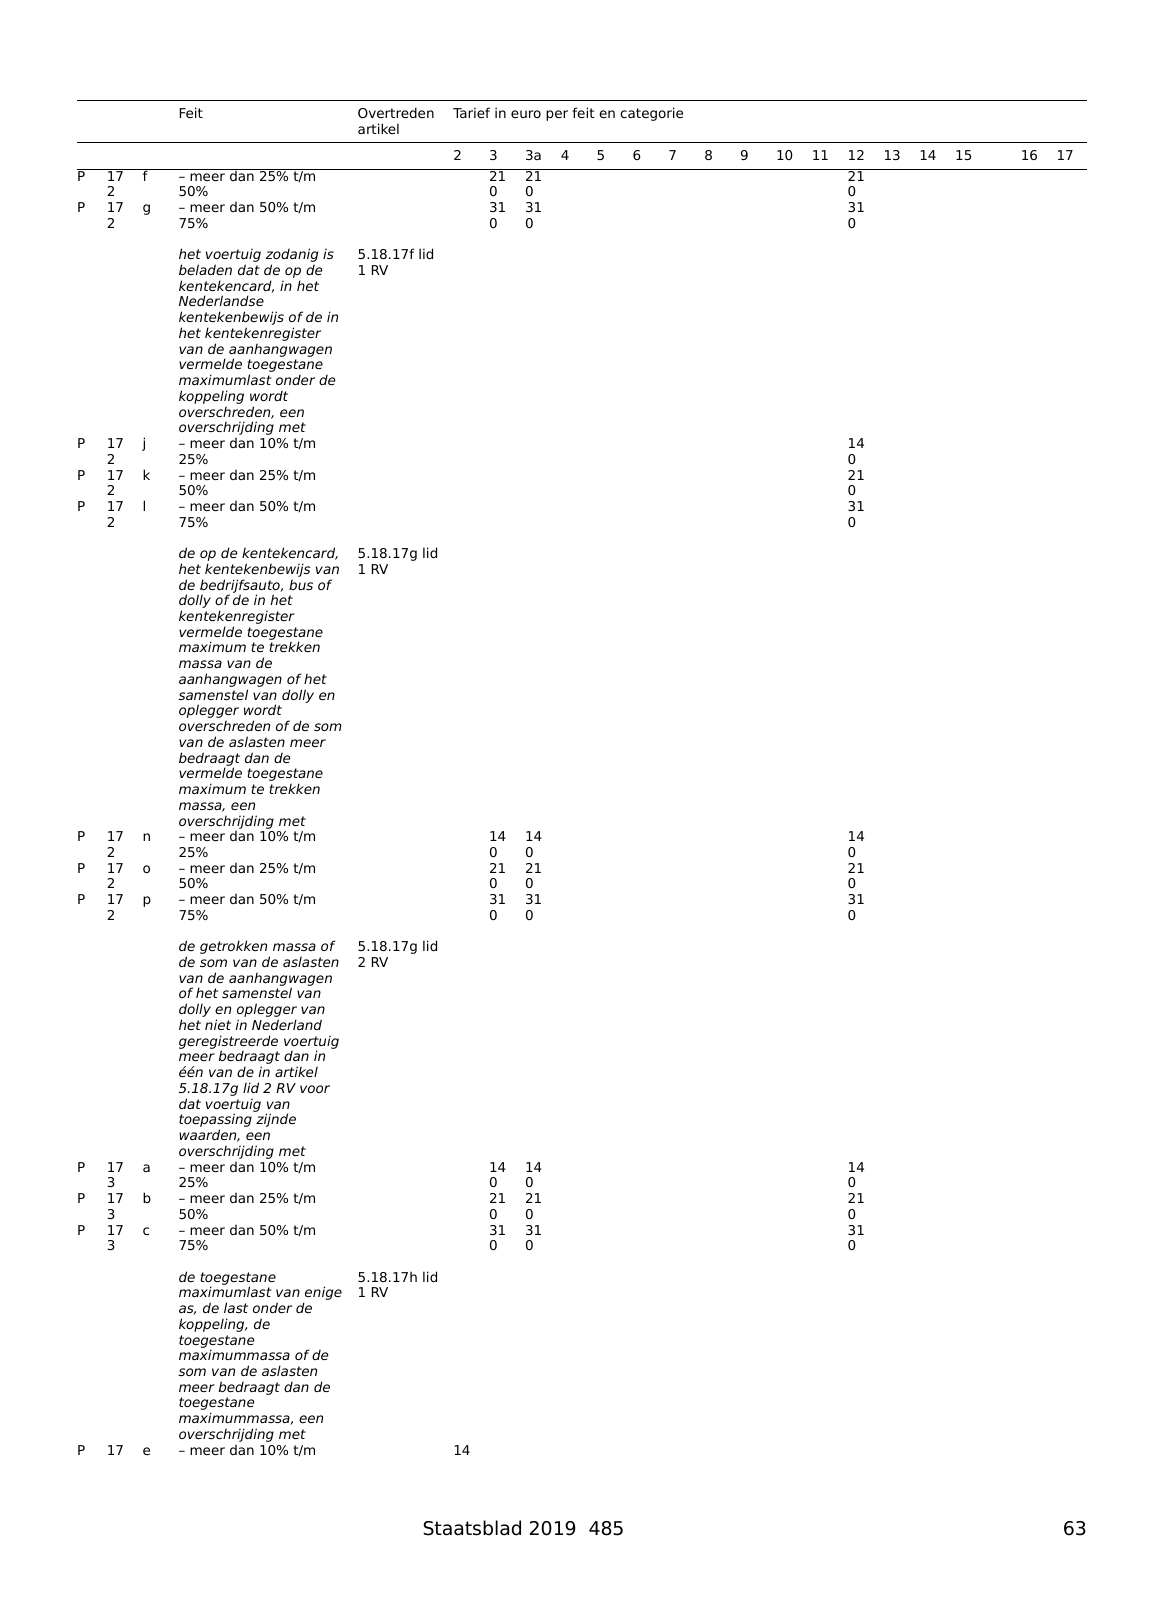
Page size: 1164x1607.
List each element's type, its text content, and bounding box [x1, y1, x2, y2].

table_cell [447, 1222, 483, 1254]
table_cell [949, 467, 1015, 499]
table_cell [698, 924, 734, 939]
table_cell [877, 829, 913, 861]
table_cell [447, 247, 483, 436]
table_cell [698, 939, 734, 1159]
table_cell [806, 247, 841, 436]
table_cell 173 [101, 1222, 136, 1254]
table_cell [519, 924, 555, 939]
table_header Tarief in euro per feit en categorie [447, 101, 1087, 142]
table_cell [662, 436, 698, 467]
table_cell [949, 1254, 1015, 1269]
table_cell [734, 499, 770, 530]
table_cell [352, 530, 447, 546]
table_cell [949, 546, 1015, 829]
table_cell [172, 143, 352, 168]
table_cell [734, 1191, 770, 1222]
table_cell [949, 861, 1015, 892]
table_cell [352, 200, 447, 231]
table_cell P [77, 1159, 101, 1191]
table_cell [806, 1443, 841, 1458]
table_cell 8 [698, 143, 734, 168]
table_cell 5.18.17g lid 2 RV [352, 939, 447, 1159]
table_cell [77, 1254, 101, 1269]
table_cell [172, 924, 352, 939]
table_cell 9 [734, 143, 770, 168]
table_cell [1051, 861, 1087, 892]
table_cell [591, 467, 626, 499]
table_cell [519, 231, 555, 247]
table_cell [1015, 861, 1051, 892]
table_cell [698, 1191, 734, 1222]
table_cell [136, 939, 172, 1159]
table_cell 15 [949, 143, 1015, 168]
table_cell 210 [519, 1191, 555, 1222]
table_cell [913, 861, 949, 892]
table_cell [734, 1159, 770, 1191]
table_cell [949, 1191, 1015, 1222]
table_cell [662, 546, 698, 829]
table_cell [352, 436, 447, 467]
table_cell [841, 1270, 877, 1442]
table_cell [591, 924, 626, 939]
table_cell [101, 247, 136, 436]
table_cell 210 [841, 861, 877, 892]
table_cell [770, 436, 806, 467]
table_cell P [77, 200, 101, 231]
table_cell [949, 892, 1015, 923]
table_cell [1015, 467, 1051, 499]
table_cell 140 [841, 829, 877, 861]
table_cell [483, 247, 519, 436]
table_cell 5.18.17g lid 1 RV [352, 546, 447, 829]
table_cell [949, 530, 1015, 546]
table_cell [841, 247, 877, 436]
table_cell [806, 1270, 841, 1442]
table_cell [1051, 1159, 1087, 1191]
table_cell [447, 861, 483, 892]
table_cell [101, 231, 136, 247]
table_header Overtreden artikel [352, 101, 447, 142]
table_cell [770, 231, 806, 247]
table_cell [734, 1222, 770, 1254]
table_cell [626, 939, 662, 1159]
table_cell [555, 1222, 591, 1254]
table_cell [806, 231, 841, 247]
table_cell 210 [483, 861, 519, 892]
table_cell [698, 170, 734, 200]
table_cell [698, 499, 734, 530]
table_cell [734, 829, 770, 861]
table_cell P [77, 436, 101, 467]
table_cell 172 [101, 200, 136, 231]
table_cell [447, 231, 483, 247]
table_cell [770, 939, 806, 1159]
table_cell [447, 939, 483, 1159]
table_cell [913, 467, 949, 499]
table_cell 310 [841, 200, 877, 231]
table_cell [555, 1159, 591, 1191]
table_cell [626, 1443, 662, 1458]
table_cell [1051, 231, 1087, 247]
table_cell [626, 546, 662, 829]
table_cell [626, 231, 662, 247]
table_cell [1015, 499, 1051, 530]
table_cell [662, 231, 698, 247]
table_cell [1015, 1222, 1051, 1254]
table_cell [136, 530, 172, 546]
table_cell [662, 1191, 698, 1222]
table_cell [770, 170, 806, 200]
table_cell [662, 939, 698, 1159]
table_header Feit [172, 101, 352, 142]
table_cell [841, 924, 877, 939]
table_cell 210 [841, 467, 877, 499]
table_cell g [136, 200, 172, 231]
table_cell [1051, 546, 1087, 829]
table_cell [734, 892, 770, 923]
table_cell [1051, 939, 1087, 1159]
table_cell P [77, 829, 101, 861]
table_cell [447, 892, 483, 923]
table_cell [734, 861, 770, 892]
table_cell 16 [1015, 143, 1051, 168]
table_cell [352, 1222, 447, 1254]
table_cell [806, 436, 841, 467]
table_cell [519, 1443, 555, 1458]
table_cell [877, 1270, 913, 1442]
table_cell [352, 499, 447, 530]
table_cell j [136, 436, 172, 467]
table_cell [770, 924, 806, 939]
table_cell n [136, 829, 172, 861]
table_cell [698, 1159, 734, 1191]
table_cell a [136, 1159, 172, 1191]
table_cell [101, 1254, 136, 1269]
table_cell [136, 546, 172, 829]
table_cell [352, 467, 447, 499]
table_cell [913, 1270, 949, 1442]
table_cell – meer dan 25% t/m 50% [172, 861, 352, 892]
table_cell [591, 1443, 626, 1458]
table_cell [841, 1254, 877, 1269]
table_cell [626, 170, 662, 200]
table_cell [591, 247, 626, 436]
table_cell [841, 530, 877, 546]
table_cell [101, 530, 136, 546]
table_cell [626, 892, 662, 923]
table_cell [626, 1270, 662, 1442]
table_cell [770, 200, 806, 231]
table_cell [913, 546, 949, 829]
table_cell [698, 1222, 734, 1254]
table_cell [1015, 1159, 1051, 1191]
table_cell [877, 231, 913, 247]
table_cell [591, 1222, 626, 1254]
table_cell 172 [101, 829, 136, 861]
table_cell [1015, 436, 1051, 467]
table_cell 6 [626, 143, 662, 168]
table_cell [352, 1159, 447, 1191]
table_cell 172 [101, 499, 136, 530]
table_cell P [77, 499, 101, 530]
table_cell [172, 1254, 352, 1269]
table_cell P [77, 170, 101, 200]
table_cell [519, 939, 555, 1159]
table_cell – meer dan 10% t/m 25% [172, 1159, 352, 1191]
table_cell p [136, 892, 172, 923]
table_cell 310 [483, 892, 519, 923]
table_cell [101, 939, 136, 1159]
table_cell 5.18.17f lid 1 RV [352, 247, 447, 436]
table_cell [1051, 829, 1087, 861]
table_cell [913, 829, 949, 861]
table_cell [877, 892, 913, 923]
table_cell [626, 530, 662, 546]
table_cell [662, 499, 698, 530]
table_cell e [136, 1443, 172, 1458]
table_cell [447, 1254, 483, 1269]
table_cell [591, 499, 626, 530]
table_cell [591, 1254, 626, 1269]
table_cell [136, 1270, 172, 1442]
table_cell [877, 1222, 913, 1254]
table_cell [877, 247, 913, 436]
table_cell [841, 231, 877, 247]
table_cell [519, 530, 555, 546]
table_cell [770, 892, 806, 923]
table_cell [77, 143, 101, 168]
table_cell [913, 924, 949, 939]
table_cell [949, 829, 1015, 861]
table_cell [841, 939, 877, 1159]
table_cell [77, 231, 101, 247]
table_cell [101, 546, 136, 829]
table_cell [555, 939, 591, 1159]
table_cell [483, 1254, 519, 1269]
table_cell – meer dan 50% t/m 75% [172, 892, 352, 923]
table_cell 7 [662, 143, 698, 168]
table_cell [136, 231, 172, 247]
table_cell 310 [519, 892, 555, 923]
table_cell [591, 1270, 626, 1442]
table_cell [1015, 170, 1051, 200]
table_cell – meer dan 10% t/m 25% [172, 436, 352, 467]
table_cell [626, 467, 662, 499]
table_cell [591, 200, 626, 231]
table_cell [136, 924, 172, 939]
table_cell [352, 231, 447, 247]
table_cell [555, 467, 591, 499]
table_cell [662, 924, 698, 939]
table_cell [913, 1159, 949, 1191]
table_cell [1051, 436, 1087, 467]
table_cell [662, 170, 698, 200]
table_cell – meer dan 25% t/m 50% [172, 170, 352, 200]
table_cell [949, 231, 1015, 247]
table_cell [698, 200, 734, 231]
table_cell [698, 1443, 734, 1458]
table_cell [101, 924, 136, 939]
table_cell 310 [519, 1222, 555, 1254]
table_cell 310 [483, 200, 519, 231]
table_cell [806, 1222, 841, 1254]
table_cell [447, 829, 483, 861]
table_cell [626, 829, 662, 861]
table_cell [770, 467, 806, 499]
table_cell [698, 861, 734, 892]
table_cell [555, 247, 591, 436]
table_cell P [77, 861, 101, 892]
table_cell [1015, 1191, 1051, 1222]
table_cell [626, 1222, 662, 1254]
table_cell 3a [519, 143, 555, 168]
table_cell [734, 1443, 770, 1458]
table_cell [770, 1222, 806, 1254]
table_cell [555, 1191, 591, 1222]
table_cell [806, 861, 841, 892]
table_cell [1015, 546, 1051, 829]
table_cell [555, 829, 591, 861]
table_cell 210 [483, 1191, 519, 1222]
table_cell [1051, 1254, 1087, 1269]
table_cell [101, 143, 136, 168]
table_cell [877, 924, 913, 939]
table_cell [841, 1443, 877, 1458]
table_cell [806, 1159, 841, 1191]
table_cell [591, 892, 626, 923]
table_cell [734, 1254, 770, 1269]
table_cell [591, 530, 626, 546]
table_cell [1051, 1270, 1087, 1442]
table_cell [591, 1159, 626, 1191]
table_cell de getrokken massa of de som van de aslasten van de aanhangwagen of het samenstel van dolly en oplegger van het niet in Nederland geregistreerde voertuig meer bedraagt dan in één van de in artikel 5.18.17g lid 2 RV voor dat voertuig van toepassing zijnde waarden, een overschrijding met [172, 939, 352, 1159]
table_cell – meer dan 50% t/m 75% [172, 200, 352, 231]
table_cell [77, 924, 101, 939]
table_cell [734, 436, 770, 467]
table_cell [1015, 200, 1051, 231]
table_cell P [77, 892, 101, 923]
table_cell [352, 892, 447, 923]
table_cell 172 [101, 892, 136, 923]
table_cell [447, 546, 483, 829]
table_cell [734, 200, 770, 231]
table_cell [949, 1159, 1015, 1191]
table_cell 310 [519, 200, 555, 231]
table_cell [698, 829, 734, 861]
table_cell [877, 467, 913, 499]
table_cell [1051, 467, 1087, 499]
table_cell [555, 1270, 591, 1442]
table_cell [770, 530, 806, 546]
table_cell [877, 1254, 913, 1269]
table_cell [913, 499, 949, 530]
table_cell – meer dan 50% t/m 75% [172, 1222, 352, 1254]
table_cell [591, 861, 626, 892]
table_cell [770, 247, 806, 436]
table_cell [352, 829, 447, 861]
table_cell [626, 436, 662, 467]
table_cell [77, 247, 101, 436]
table_cell [734, 546, 770, 829]
table_cell [136, 247, 172, 436]
table_cell [806, 499, 841, 530]
table_cell [352, 861, 447, 892]
table_cell [447, 200, 483, 231]
table_cell 11 [806, 143, 841, 168]
table_cell [806, 467, 841, 499]
table_cell [841, 546, 877, 829]
table_cell 17 [101, 1443, 136, 1458]
table_cell 310 [841, 1222, 877, 1254]
table_cell [483, 231, 519, 247]
table_cell [734, 939, 770, 1159]
table_cell [519, 546, 555, 829]
table_cell [698, 231, 734, 247]
table_cell [806, 892, 841, 923]
table_cell 5.18.17h lid 1 RV [352, 1270, 447, 1442]
table_cell [1051, 1191, 1087, 1222]
table_cell [770, 1270, 806, 1442]
table_cell [662, 1222, 698, 1254]
table_cell [913, 170, 949, 200]
table_cell [662, 200, 698, 231]
table_cell [1051, 1443, 1087, 1458]
table_cell [447, 170, 483, 200]
table_cell [555, 530, 591, 546]
table_cell [591, 939, 626, 1159]
table_cell [555, 892, 591, 923]
table_cell [1051, 892, 1087, 923]
table_cell [877, 939, 913, 1159]
table_cell [447, 436, 483, 467]
table_cell [519, 499, 555, 530]
table_cell 140 [519, 829, 555, 861]
table_cell 5 [591, 143, 626, 168]
table_cell 4 [555, 143, 591, 168]
table_cell [591, 170, 626, 200]
table_cell 140 [841, 436, 877, 467]
table_cell [519, 247, 555, 436]
table_cell [626, 200, 662, 231]
table_cell [447, 1191, 483, 1222]
table_cell [913, 200, 949, 231]
table_cell [591, 829, 626, 861]
table_cell [136, 143, 172, 168]
table_cell [913, 1222, 949, 1254]
table_cell [483, 1443, 519, 1458]
table_cell [1051, 170, 1087, 200]
table_cell – meer dan 10% t/m 25% [172, 829, 352, 861]
table_cell [734, 170, 770, 200]
table_cell [770, 829, 806, 861]
table_cell [662, 829, 698, 861]
table_cell [519, 1270, 555, 1442]
table_cell [734, 467, 770, 499]
table_cell [483, 1270, 519, 1442]
table_cell [483, 499, 519, 530]
table_cell [352, 1254, 447, 1269]
table_cell [806, 829, 841, 861]
table_cell [447, 530, 483, 546]
table_cell [483, 939, 519, 1159]
table_cell [734, 231, 770, 247]
table_cell [698, 892, 734, 923]
table_cell 310 [483, 1222, 519, 1254]
table_cell [770, 499, 806, 530]
table_cell [806, 939, 841, 1159]
table_cell [662, 467, 698, 499]
table_cell [447, 499, 483, 530]
table_cell [591, 436, 626, 467]
table_cell [770, 1159, 806, 1191]
table_cell [555, 861, 591, 892]
table_cell [1015, 1270, 1051, 1442]
table_cell [172, 530, 352, 546]
table_cell [662, 1159, 698, 1191]
table_cell [626, 1191, 662, 1222]
table_cell [770, 1443, 806, 1458]
table_cell – meer dan 50% t/m 75% [172, 499, 352, 530]
table_cell [949, 200, 1015, 231]
table_cell [949, 1443, 1015, 1458]
table_cell [806, 1254, 841, 1269]
table_cell [949, 924, 1015, 939]
table_cell 12 [841, 143, 877, 168]
table_cell [662, 247, 698, 436]
table_cell [77, 939, 101, 1159]
table_header [136, 101, 172, 142]
table_cell [483, 436, 519, 467]
table_cell [555, 924, 591, 939]
table_cell [698, 247, 734, 436]
table_cell [949, 1222, 1015, 1254]
table_cell [662, 1270, 698, 1442]
table_cell [1015, 939, 1051, 1159]
table_cell [591, 546, 626, 829]
table_cell [913, 436, 949, 467]
table_cell [734, 924, 770, 939]
table_cell P [77, 1443, 101, 1458]
table_cell [1015, 1254, 1051, 1269]
table_cell [698, 1270, 734, 1442]
table_cell P [77, 467, 101, 499]
table_cell [949, 1270, 1015, 1442]
table_cell [483, 546, 519, 829]
table_cell 210 [519, 861, 555, 892]
table_cell 172 [101, 170, 136, 200]
table_cell [913, 530, 949, 546]
table_cell [913, 939, 949, 1159]
table_cell [1015, 924, 1051, 939]
table_cell [483, 530, 519, 546]
table_cell – meer dan 25% t/m 50% [172, 467, 352, 499]
table_cell [1015, 530, 1051, 546]
table_cell [913, 1191, 949, 1222]
table_cell [877, 1443, 913, 1458]
table_cell [949, 939, 1015, 1159]
table_cell 210 [483, 170, 519, 200]
table_cell [447, 467, 483, 499]
table_cell [913, 1443, 949, 1458]
table_cell [913, 1254, 949, 1269]
table_cell [698, 436, 734, 467]
table_cell [1015, 231, 1051, 247]
table_cell [591, 231, 626, 247]
table_cell k [136, 467, 172, 499]
table_cell [913, 892, 949, 923]
table_cell [770, 1191, 806, 1222]
table_cell 17 [1051, 143, 1087, 168]
table_cell 173 [101, 1159, 136, 1191]
table_cell [806, 1191, 841, 1222]
table_cell [1051, 1222, 1087, 1254]
table_cell 210 [841, 170, 877, 200]
table_cell 14 [913, 143, 949, 168]
table_cell [806, 200, 841, 231]
table_cell [1015, 829, 1051, 861]
table_cell 14 [447, 1443, 483, 1458]
table_cell de toegestane maximumlast van enige as, de last onder de koppeling, de toegestane maximummassa of de som van de aslasten meer bedraagt dan de toegestane maximummassa, een overschrijding met [172, 1270, 352, 1442]
table_cell 172 [101, 861, 136, 892]
table_cell [519, 436, 555, 467]
table_cell [555, 1254, 591, 1269]
table_cell [77, 1270, 101, 1442]
table_cell l [136, 499, 172, 530]
table_cell [913, 247, 949, 436]
table_cell [662, 1443, 698, 1458]
table_cell [555, 436, 591, 467]
table_cell [626, 499, 662, 530]
table_cell [949, 247, 1015, 436]
table_cell [447, 1159, 483, 1191]
table_cell [352, 143, 447, 168]
table_cell [770, 1254, 806, 1269]
table_header [101, 101, 136, 142]
table_cell f [136, 170, 172, 200]
table_cell [519, 1254, 555, 1269]
table_cell 140 [841, 1159, 877, 1191]
table_cell [352, 1191, 447, 1222]
table_cell b [136, 1191, 172, 1222]
table_cell [770, 861, 806, 892]
table_cell [555, 499, 591, 530]
table_cell o [136, 861, 172, 892]
table_cell [483, 467, 519, 499]
table_cell [1051, 247, 1087, 436]
table_cell 210 [519, 170, 555, 200]
table_cell [626, 1254, 662, 1269]
table_cell [626, 1159, 662, 1191]
table_cell [913, 231, 949, 247]
table_cell [662, 1254, 698, 1269]
table_cell [877, 530, 913, 546]
table_cell [555, 170, 591, 200]
table_cell 173 [101, 1191, 136, 1222]
table_cell [770, 546, 806, 829]
table_cell [949, 499, 1015, 530]
table_cell [626, 861, 662, 892]
table_cell [101, 1270, 136, 1442]
table_cell [806, 530, 841, 546]
table_cell [949, 170, 1015, 200]
table_cell [1015, 1443, 1051, 1458]
table_cell [172, 231, 352, 247]
table_cell 3 [483, 143, 519, 168]
table_cell 10 [770, 143, 806, 168]
table_cell [877, 499, 913, 530]
table_cell [352, 170, 447, 200]
table_cell [877, 1191, 913, 1222]
table_cell [77, 530, 101, 546]
table_cell 310 [841, 892, 877, 923]
table_cell 172 [101, 467, 136, 499]
table_cell [352, 924, 447, 939]
table_cell [877, 1159, 913, 1191]
table_cell P [77, 1191, 101, 1222]
table_cell [1051, 924, 1087, 939]
table_cell [662, 861, 698, 892]
table_cell [877, 861, 913, 892]
table_cell [1051, 499, 1087, 530]
table_cell [877, 200, 913, 231]
table_cell [77, 546, 101, 829]
table_cell [483, 924, 519, 939]
table_cell [352, 1443, 447, 1458]
table_cell 140 [519, 1159, 555, 1191]
table_cell [806, 546, 841, 829]
table_cell – meer dan 25% t/m 50% [172, 1191, 352, 1222]
table_cell het voertuig zodanig is beladen dat de op de kentekencard, in het Nederlandse kentekenbewijs of de in het kentekenregister van de aanhangwagen vermelde toegestane maximumlast onder de koppeling wordt overschreden, een overschrijding met [172, 247, 352, 436]
table_cell [698, 467, 734, 499]
table_cell [662, 530, 698, 546]
table_cell [555, 231, 591, 247]
table_cell de op de kentekencard, het kentekenbewijs van de bedrijfsauto, bus of dolly of de in het kentekenregister vermelde toegestane maximum te trekken massa van de aanhangwagen of het samenstel van dolly en oplegger wordt overschreden of de som van de aslasten meer bedraagt dan de vermelde toegestane maximum te trekken massa, een overschrijding met [172, 546, 352, 829]
table_cell [555, 1443, 591, 1458]
table_cell [806, 924, 841, 939]
table_cell 210 [841, 1191, 877, 1222]
table_cell [1015, 892, 1051, 923]
table_cell [734, 247, 770, 436]
table_cell [662, 892, 698, 923]
table_cell [519, 467, 555, 499]
table_cell [591, 1191, 626, 1222]
table_cell c [136, 1222, 172, 1254]
table_cell [877, 170, 913, 200]
table_cell 140 [483, 829, 519, 861]
table_cell [555, 546, 591, 829]
table_cell [626, 924, 662, 939]
table_cell [698, 546, 734, 829]
table_cell 140 [483, 1159, 519, 1191]
table_cell [555, 200, 591, 231]
table_cell [1051, 530, 1087, 546]
table_cell 13 [877, 143, 913, 168]
table_cell [734, 530, 770, 546]
table_cell [877, 546, 913, 829]
table_header [77, 101, 101, 142]
table_cell [1015, 247, 1051, 436]
table_cell [447, 924, 483, 939]
table_cell [877, 436, 913, 467]
table_cell [626, 247, 662, 436]
table_cell [734, 1270, 770, 1442]
table_cell P [77, 1222, 101, 1254]
table_cell [698, 530, 734, 546]
table_cell 172 [101, 436, 136, 467]
table_cell [1051, 200, 1087, 231]
table_cell 2 [447, 143, 483, 168]
table_cell [136, 1254, 172, 1269]
table_cell [949, 436, 1015, 467]
table_cell 310 [841, 499, 877, 530]
table_cell – meer dan 10% t/m [172, 1443, 352, 1458]
table_cell [806, 170, 841, 200]
table_cell [447, 1270, 483, 1442]
table_cell [698, 1254, 734, 1269]
